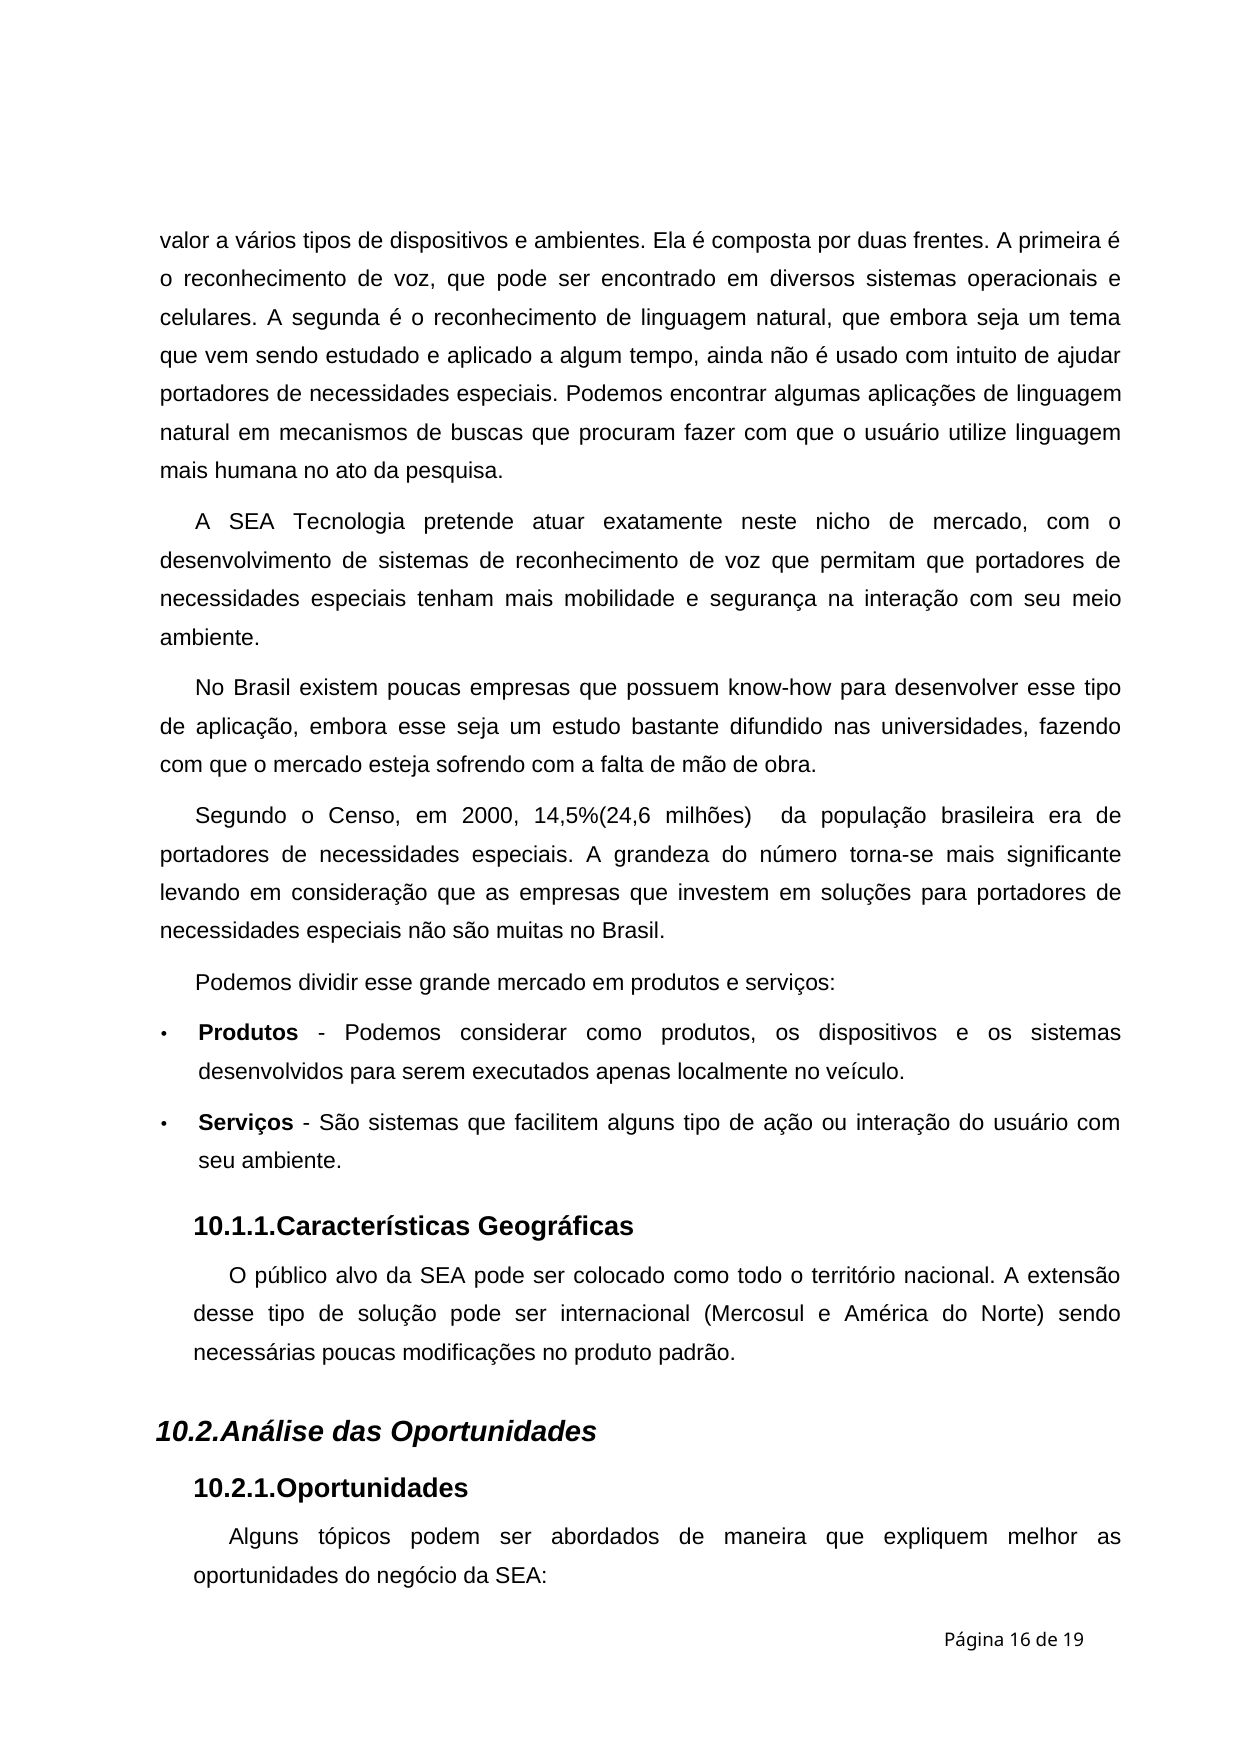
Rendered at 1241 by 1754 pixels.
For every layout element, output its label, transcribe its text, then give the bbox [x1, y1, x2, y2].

text O público alvo da SEA pode ser colocado como todo o território nacional. A extensão desse tipo de solução pode ser internacional (Mercosul e América do Norte) sendo necessárias poucas modificações no produto padrão. [193, 1262, 1122, 1365]
text No Brasil existem poucas empresas que possuem know-how para desenvolver esse tipo de aplicação, embora esse seja um estudo bastante difundido nas universidades, fazendo com que o mercado esteja sofrendo com a falta de mão de obra. [159, 675, 1122, 778]
subtitle Análise das Oportunidades [155, 1415, 1122, 1448]
subtitle Características Geográficas [193, 1211, 1122, 1242]
text Segundo o Censo, em 2000, 14,5%(24,6 milhões) da população brasileira era de portadores de necessidades especiais. A grandeza do número torna-se mais significante levando em consideração que as empresas que investem em soluções para portadores de necessidades especiais não são muitas no Brasil. [159, 803, 1122, 944]
list Produtos - Podemos considerar como produtos, os dispositivos e os sistemas desenvolvidos para serem executados apenas localmente no veículo. [161, 1020, 1122, 1084]
text A SEA Tecnologia pretende atuar exatamente neste nicho de mercado, com o desenvolvimento de sistemas de reconhecimento de voz que permitam que portadores de necessidades especiais tenham mais mobilidade e segurança na interação com seu meio ambiente. [159, 509, 1122, 650]
text valor a vários tipos de dispositivos e ambientes. Ela é composta por duas frentes. A primeira é o reconhecimento de voz, que pode ser encontrado em diversos sistemas operacionais e celulares. A segunda é o reconhecimento de linguagem natural, que embora seja um tema que vem sendo estudado e aplicado a algum tempo, ainda não é usado com intuito de ajudar portadores de necessidades especiais. Podemos encontrar algumas aplicações de linguagem natural em mecanismos de buscas que procuram fazer com que o usuário utilize linguagem mais humana no ato da pesquisa. [159, 227, 1122, 483]
text Alguns tópicos podem ser abordados de maneira que expliquem melhor as oportunidades do negócio da SEA: [193, 1524, 1122, 1588]
list Serviços - São sistemas que facilitem alguns tipo de ação ou interação do usuário com seu ambiente. [161, 1109, 1122, 1173]
subtitle Oportunidades [193, 1473, 1122, 1503]
text Podemos dividir esse grande mercado em produtos e serviços: [159, 969, 1122, 995]
